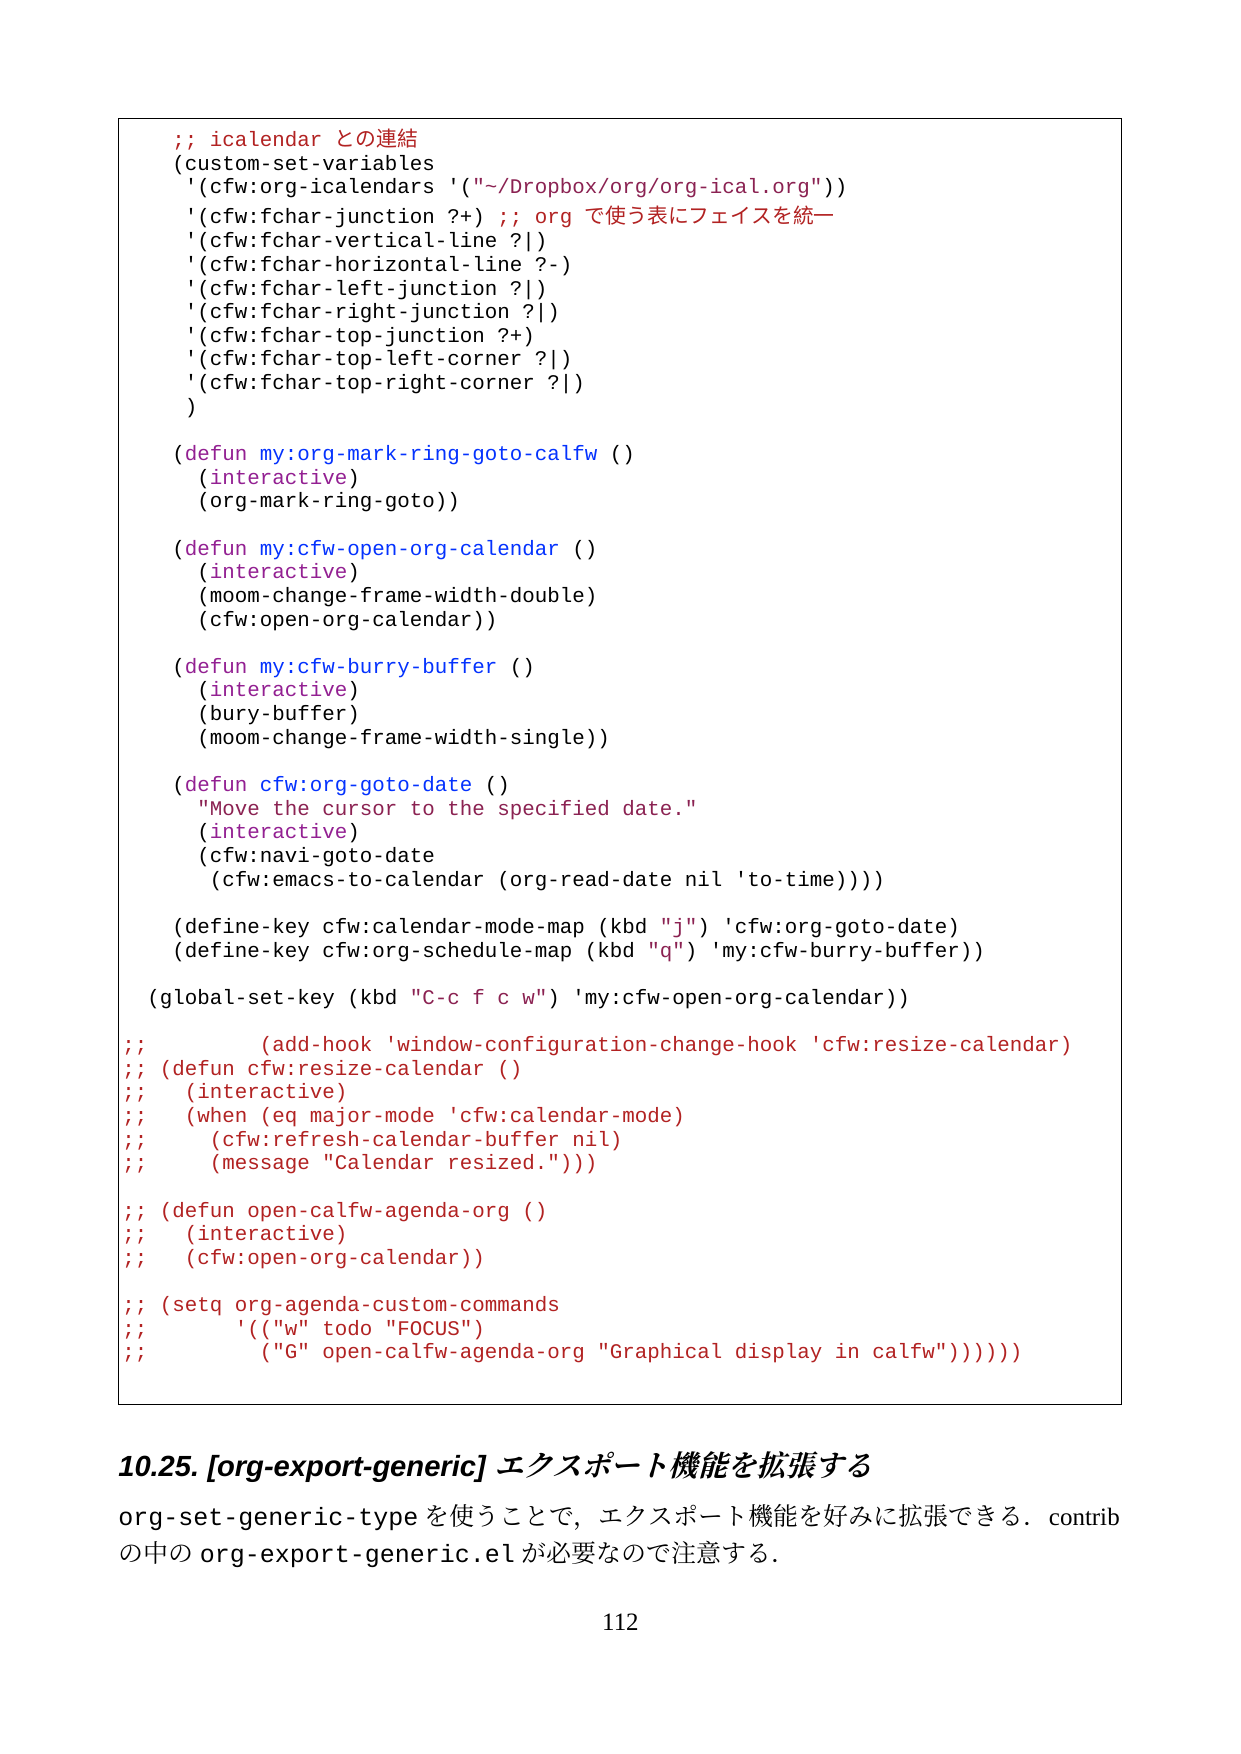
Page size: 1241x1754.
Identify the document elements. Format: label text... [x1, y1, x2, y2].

text (defun my:cfw-open-org-calendar () [119, 534, 1121, 557]
text ) [119, 392, 1121, 415]
text (cfw:navi-goto-date [119, 841, 1121, 865]
text '(cfw:fchar-top-right-corner ?|) [119, 368, 1121, 392]
text (define-key cfw:calendar-mode-map (kbd "j") 'cfw:org-goto-date) [119, 912, 1121, 936]
text (cfw:emacs-to-calendar (org-read-date nil 'to-time)))) [119, 865, 1121, 888]
text (interactive) [119, 463, 1121, 486]
text (interactive) [119, 817, 1121, 841]
text (global-set-key (kbd "C-c f c w") 'my:cfw-open-org-calendar)) [119, 983, 1121, 1007]
text '(cfw:fchar-vertical-line ?|) [119, 226, 1121, 250]
text '(cfw:fchar-left-junction ?|) [119, 273, 1121, 297]
text '(cfw:fchar-top-left-corner ?|) [119, 344, 1121, 368]
text '(cfw:fchar-top-junction ?+) [119, 321, 1121, 344]
text (custom-set-variables [119, 148, 1121, 172]
text ;; ("G" open-calfw-agenda-org "Graphical display in calfw")))))) [119, 1338, 1121, 1365]
text '(cfw:fchar-junction ?+) ;; org で使う表にフェイスを統一 [119, 196, 1121, 226]
subtitle [org-export-generic] エクスポート機能を拡張する [118, 1443, 1122, 1484]
text ;; (defun open-calfw-agenda-org () [119, 1196, 1121, 1219]
text (moom-change-frame-width-single)) [119, 723, 1121, 746]
text ;; icalendar との連結 [119, 119, 1121, 148]
text (defun my:cfw-burry-buffer () [119, 652, 1121, 676]
text "Move the cursor to the specified date." [119, 794, 1121, 817]
text ;; (message "Calendar resized."))) [119, 1148, 1121, 1172]
text ;; (interactive) [119, 1219, 1121, 1243]
text (cfw:open-org-calendar)) [119, 604, 1121, 628]
text (bury-buffer) [119, 699, 1121, 723]
text (defun cfw:org-goto-date () [119, 770, 1121, 794]
text (defun my:org-mark-ring-goto-calfw () [119, 439, 1121, 463]
text ;; (cfw:refresh-calendar-buffer nil) [119, 1125, 1121, 1148]
text ;; (when (eq major-mode 'cfw:calendar-mode) [119, 1101, 1121, 1125]
text (interactive) [119, 557, 1121, 581]
text '(cfw:org-icalendars '("~/Dropbox/org/org-ical.org")) [119, 172, 1121, 196]
text ;; (setq org-agenda-custom-commands [119, 1290, 1121, 1314]
text (moom-change-frame-width-double) [119, 581, 1121, 604]
text org-set-generic-type を使うことで，エクスポート機能を好みに拡張できる．contrib の中の org-export-generic.el が必要なので注意する． [118, 1497, 1122, 1569]
text (org-mark-ring-goto)) [119, 486, 1121, 510]
text (define-key cfw:org-schedule-map (kbd "q") 'my:cfw-burry-buffer)) [119, 936, 1121, 959]
text '(cfw:fchar-horizontal-line ?-) [119, 250, 1121, 273]
text ;; (defun cfw:resize-calendar () [119, 1054, 1121, 1077]
text (interactive) [119, 676, 1121, 699]
text '(cfw:fchar-right-junction ?|) [119, 297, 1121, 321]
text ;; (add-hook 'window-configuration-change-hook 'cfw:resize-calendar) [119, 1030, 1121, 1054]
text ;; (interactive) [119, 1077, 1121, 1101]
text ;; '(("w" todo "FOCUS") [119, 1314, 1121, 1338]
text ;; (cfw:open-org-calendar)) [119, 1243, 1121, 1267]
